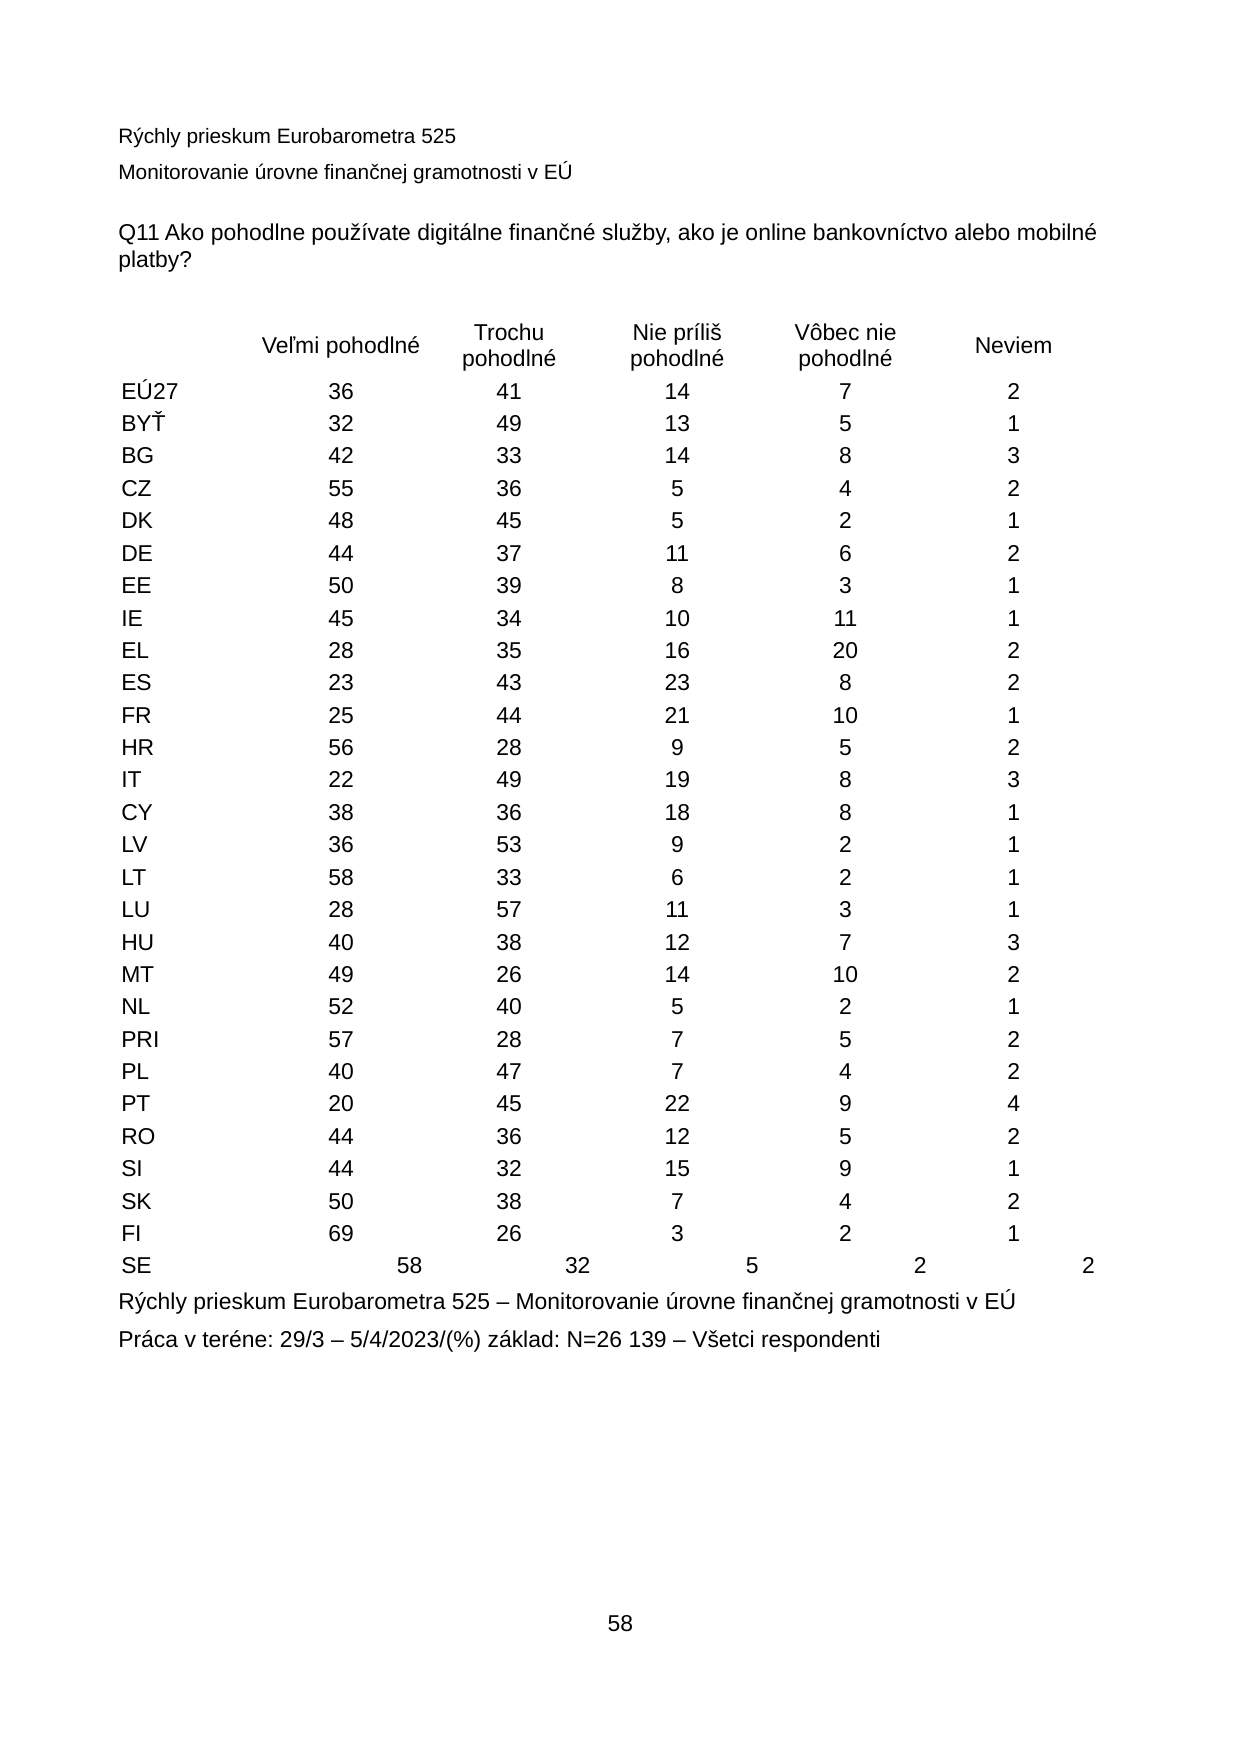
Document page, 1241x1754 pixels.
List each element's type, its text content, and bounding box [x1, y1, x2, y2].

table_cell 48 [257, 504, 425, 537]
table_cell CZ [118, 472, 257, 504]
table_cell 4 [761, 1055, 929, 1087]
table_cell 32 [257, 407, 425, 439]
table_cell 9 [761, 1152, 929, 1184]
table_cell EE [118, 569, 257, 601]
table_cell 56 [257, 731, 425, 763]
table_cell 12 [593, 925, 761, 958]
table_cell ES [118, 666, 257, 699]
table_cell 36 [425, 1120, 593, 1152]
table_cell 1 [929, 1152, 1097, 1184]
table_cell 40 [257, 1055, 425, 1087]
table_cell 3 [761, 569, 929, 601]
table_cell 9 [593, 731, 761, 763]
table_cell 1 [929, 893, 1097, 925]
table_cell 10 [761, 699, 929, 731]
table_cell 44 [425, 699, 593, 731]
table_cell 32 [425, 1249, 593, 1282]
table_cell 2 [929, 537, 1097, 569]
table_cell 2 [929, 666, 1097, 699]
table_cell 57 [257, 1023, 425, 1055]
table_cell 2 [929, 634, 1097, 666]
table_cell MT [118, 958, 257, 990]
table_cell LT [118, 861, 257, 893]
table_cell IT [118, 764, 257, 796]
table_cell 1 [929, 796, 1097, 828]
table_cell 22 [257, 764, 425, 796]
table_cell 4 [761, 1185, 929, 1217]
table_cell HU [118, 925, 257, 958]
table_cell 42 [257, 440, 425, 472]
table_cell 2 [929, 472, 1097, 504]
table_cell 11 [761, 601, 929, 634]
table_cell 25 [257, 699, 425, 731]
table_cell 7 [593, 1055, 761, 1087]
table_cell 8 [593, 569, 761, 601]
table_cell 53 [425, 828, 593, 861]
table_cell 23 [257, 666, 425, 699]
table_cell 13 [593, 407, 761, 439]
table_cell 18 [593, 796, 761, 828]
table_cell 49 [257, 958, 425, 990]
table_header [118, 316, 257, 375]
table_cell DE [118, 537, 257, 569]
table_cell 49 [425, 764, 593, 796]
table_cell 5 [593, 504, 761, 537]
table_cell LV [118, 828, 257, 861]
table_cell 36 [257, 375, 425, 407]
table_cell RO [118, 1120, 257, 1152]
table_cell 8 [761, 764, 929, 796]
table_cell 10 [761, 958, 929, 990]
table_cell 44 [257, 1120, 425, 1152]
table_cell 3 [761, 893, 929, 925]
table_cell 16 [593, 634, 761, 666]
table_cell LU [118, 893, 257, 925]
table_cell 2 [761, 861, 929, 893]
table_cell 2 [761, 504, 929, 537]
table_cell 7 [761, 375, 929, 407]
table_cell 45 [425, 504, 593, 537]
table_cell 14 [593, 375, 761, 407]
table_cell 55 [257, 472, 425, 504]
table_cell 36 [257, 828, 425, 861]
table_cell 1 [929, 861, 1097, 893]
table_cell 38 [425, 925, 593, 958]
table_cell 23 [593, 666, 761, 699]
table_cell 2 [929, 1185, 1097, 1217]
table_cell 33 [425, 440, 593, 472]
table_cell 36 [425, 472, 593, 504]
table_cell 2 [761, 990, 929, 1023]
table_cell 69 [257, 1217, 425, 1249]
table_cell 6 [593, 861, 761, 893]
table_cell DK [118, 504, 257, 537]
table_cell 1 [929, 601, 1097, 634]
table_cell 1 [929, 407, 1097, 439]
table_cell 45 [257, 601, 425, 634]
table_cell 26 [425, 958, 593, 990]
table_cell 49 [425, 407, 593, 439]
table_cell 32 [425, 1152, 593, 1184]
table_header Veľmi pohodlné [257, 316, 425, 375]
table_cell 52 [257, 990, 425, 1023]
table_cell 14 [593, 958, 761, 990]
table_cell 47 [425, 1055, 593, 1087]
table_cell BYŤ [118, 407, 257, 439]
table_cell 7 [593, 1023, 761, 1055]
table_cell 38 [425, 1185, 593, 1217]
table_cell 28 [257, 893, 425, 925]
table_cell 5 [593, 990, 761, 1023]
table_cell 10 [593, 601, 761, 634]
table_cell 3 [929, 440, 1097, 472]
table_cell 4 [761, 472, 929, 504]
table_cell 11 [593, 893, 761, 925]
table_cell FI [118, 1217, 257, 1249]
table_cell 7 [593, 1185, 761, 1217]
table_cell PRI [118, 1023, 257, 1055]
table_cell 37 [425, 537, 593, 569]
table_cell 7 [761, 925, 929, 958]
table_cell 5 [761, 1120, 929, 1152]
table_cell 44 [257, 1152, 425, 1184]
table_cell 2 [929, 731, 1097, 763]
table_cell 3 [929, 925, 1097, 958]
table_cell 1 [929, 504, 1097, 537]
table_cell 35 [425, 634, 593, 666]
table_cell 26 [425, 1217, 593, 1249]
table_cell 5 [593, 1249, 761, 1282]
text Práca v teréne: 29/3 – 5/4/2023/(%) základ: N=26 139 – Všetci respondenti [118, 1326, 1122, 1352]
table_cell 2 [761, 828, 929, 861]
table_cell 14 [593, 440, 761, 472]
table_cell 5 [593, 472, 761, 504]
table_cell SK [118, 1185, 257, 1217]
table_cell 40 [257, 925, 425, 958]
table_cell 12 [593, 1120, 761, 1152]
table_cell 2 [929, 958, 1097, 990]
table_cell 9 [593, 828, 761, 861]
table_cell 8 [761, 796, 929, 828]
table_cell 38 [257, 796, 425, 828]
table_cell 3 [929, 764, 1097, 796]
table_cell NL [118, 990, 257, 1023]
table_cell 1 [929, 1217, 1097, 1249]
table_header Nie príliš pohodlné [593, 316, 761, 375]
table_cell 5 [761, 1023, 929, 1055]
table_cell PT [118, 1088, 257, 1120]
table_cell 41 [425, 375, 593, 407]
table_cell 9 [761, 1088, 929, 1120]
table_cell 45 [425, 1088, 593, 1120]
table_header Neviem [929, 316, 1097, 375]
table_cell 21 [593, 699, 761, 731]
table_cell IE [118, 601, 257, 634]
table_cell HR [118, 731, 257, 763]
table_cell 33 [425, 861, 593, 893]
table_cell 1 [929, 990, 1097, 1023]
table_cell 5 [761, 407, 929, 439]
table_cell 1 [929, 569, 1097, 601]
table_cell 40 [425, 990, 593, 1023]
table_cell 20 [257, 1088, 425, 1120]
table_cell 50 [257, 1185, 425, 1217]
table_cell 28 [425, 1023, 593, 1055]
table_cell 2 [929, 1120, 1097, 1152]
table_cell CY [118, 796, 257, 828]
table_cell 43 [425, 666, 593, 699]
table_cell 28 [425, 731, 593, 763]
text Rýchly prieskum Eurobarometra 525 – Monitorovanie úrovne finančnej gramotnosti v EÚ [118, 1288, 1122, 1314]
table_cell 19 [593, 764, 761, 796]
table_cell SE [118, 1249, 257, 1282]
table_cell 15 [593, 1152, 761, 1184]
table_cell 1 [929, 699, 1097, 731]
table_cell 58 [257, 861, 425, 893]
table_cell 2 [929, 1023, 1097, 1055]
table_cell 8 [761, 440, 929, 472]
table_cell BG [118, 440, 257, 472]
table_cell 2 [929, 1055, 1097, 1087]
table_cell FR [118, 699, 257, 731]
text Q11 Ako pohodlne používate digitálne finančné služby, ako je online bankovníctvo alebo mobilné platby? [118, 219, 1122, 272]
table_cell 1 [929, 828, 1097, 861]
table_cell 22 [593, 1088, 761, 1120]
table_cell 2 [929, 375, 1097, 407]
table_header Trochu pohodlné [425, 316, 593, 375]
table_cell 58 [257, 1249, 425, 1282]
table_cell 2 [761, 1249, 929, 1282]
table_cell SI [118, 1152, 257, 1184]
table_cell 44 [257, 537, 425, 569]
table_cell 39 [425, 569, 593, 601]
table_cell 6 [761, 537, 929, 569]
table_cell 4 [929, 1088, 1097, 1120]
table_cell 57 [425, 893, 593, 925]
table_cell 50 [257, 569, 425, 601]
table_cell 5 [761, 731, 929, 763]
table_cell 36 [425, 796, 593, 828]
table_cell EÚ27 [118, 375, 257, 407]
table_cell 2 [929, 1249, 1097, 1282]
table_cell EL [118, 634, 257, 666]
table_cell 3 [593, 1217, 761, 1249]
table_cell 11 [593, 537, 761, 569]
table_cell 34 [425, 601, 593, 634]
table_cell 28 [257, 634, 425, 666]
table_cell 8 [761, 666, 929, 699]
table_cell PL [118, 1055, 257, 1087]
table_cell 2 [761, 1217, 929, 1249]
table_header Vôbec nie pohodlné [761, 316, 929, 375]
table_cell 20 [761, 634, 929, 666]
